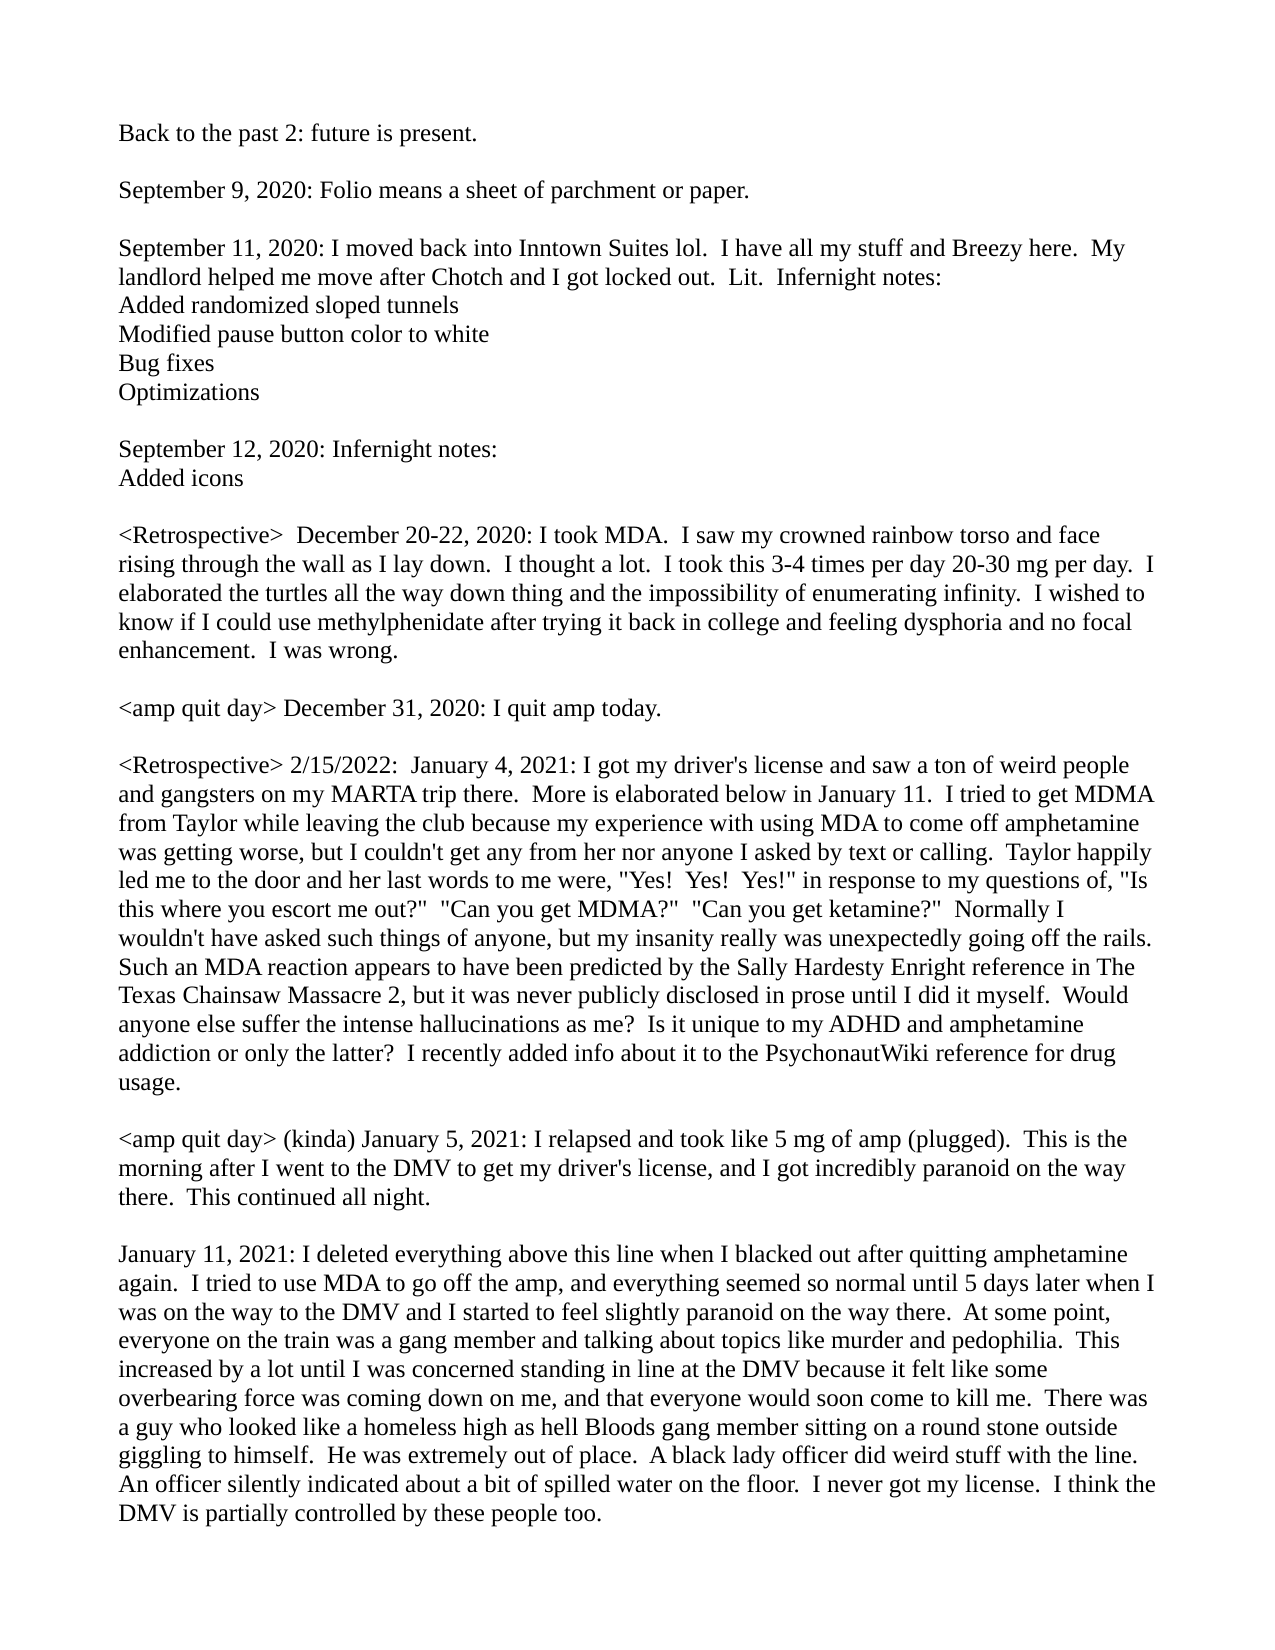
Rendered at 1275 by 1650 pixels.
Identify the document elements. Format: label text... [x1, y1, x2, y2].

text Bug fixes [118, 348, 1157, 377]
text September 12, 2020: Infernight notes: [118, 434, 1157, 463]
text <Retrospective> December 20-22, 2020: I took MDA. I saw my crowned rainbow torso and face rising through the wall as I lay down. I thought a lot. I took this 3-4 times per day 20-30 mg per day. I elaborated the turtles all the way down thing and the impossibility of enumerating infinity. I wished to know if I could use methylphenidate after trying it back in college and feeling dysphoria and no focal enhancement. I was wrong. [118, 521, 1157, 664]
text <Retrospective> 2/15/2022: January 4, 2021: I got my driver's license and saw a ton of weird people and gangsters on my MARTA trip there. More is elaborated below in January 11. I tried to get MDMA from Taylor while leaving the club because my experience with using MDA to come off amphetamine was getting worse, but I couldn't get any from her nor anyone I asked by text or calling. Taylor happily led me to the door and her last words to me were, "Yes! Yes! Yes!" in response to my questions of, "Is this where you escort me out?" "Can you get MDMA?" "Can you get ketamine?" Normally I wouldn't have asked such things of anyone, but my insanity really was unexpectedly going off the rails. Such an MDA reaction appears to have been predicted by the Sally Hardesty Enright reference in The Texas Chainsaw Massacre 2, but it was never publicly disclosed in prose until I did it myself. Would anyone else suffer the intense hallucinations as me? Is it unique to my ADHD and amphetamine addiction or only the latter? I recently added info about it to the PsychonautWiki reference for drug usage. [118, 751, 1157, 1096]
text <amp quit day> (kinda) January 5, 2021: I relapsed and took like 5 mg of amp (plugged). This is the morning after I went to the DMV to get my driver's license, and I got incredibly paranoid on the way there. This continued all night. [118, 1124, 1157, 1211]
text Added randomized sloped tunnels [118, 291, 1157, 319]
text Back to the past 2: future is present. [118, 118, 1157, 147]
text September 9, 2020: Folio means a sheet of parchment or paper. [118, 176, 1157, 204]
text <amp quit day> December 31, 2020: I quit amp today. [118, 693, 1157, 722]
text Added icons [118, 463, 1157, 492]
text Optimizations [118, 377, 1157, 406]
text Modified pause button color to white [118, 319, 1157, 348]
text September 11, 2020: I moved back into Inntown Suites lol. I have all my stuff and Breezy here. My landlord helped me move after Chotch and I got locked out. Lit. Infernight notes: [118, 233, 1157, 291]
text January 11, 2021: I deleted everything above this line when I blacked out after quitting amphetamine again. I tried to use MDA to go off the amp, and everything seemed so normal until 5 days later when I was on the way to the DMV and I started to feel slightly paranoid on the way there. At some point, everyone on the train was a gang member and talking about topics like murder and pedophilia. This increased by a lot until I was concerned standing in line at the DMV because it felt like some overbearing force was coming down on me, and that everyone would soon come to kill me. There was a guy who looked like a homeless high as hell Bloods gang member sitting on a round stone outside giggling to himself. He was extremely out of place. A black lady officer did weird stuff with the line. An officer silently indicated about a bit of spilled water on the floor. I never got my license. I think the DMV is partially controlled by these people too. [118, 1239, 1157, 1527]
